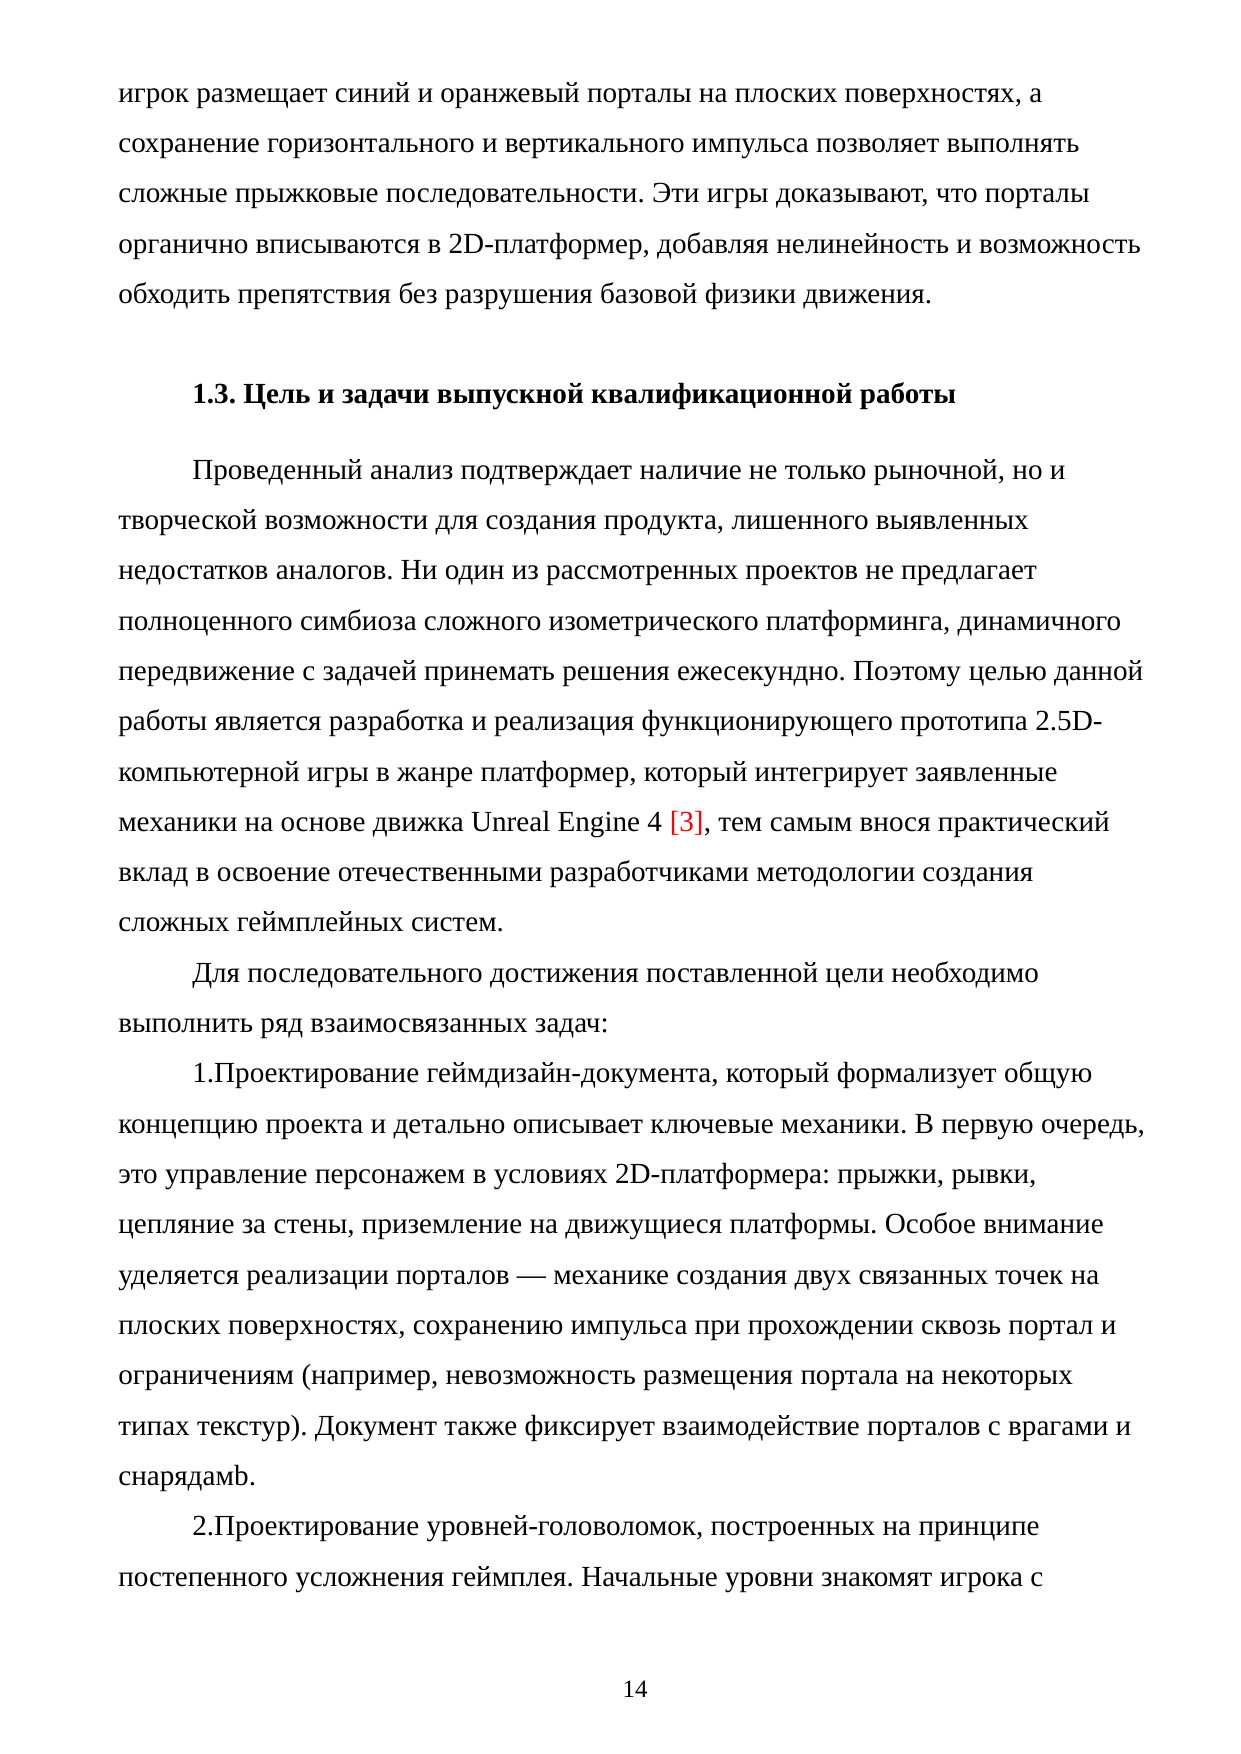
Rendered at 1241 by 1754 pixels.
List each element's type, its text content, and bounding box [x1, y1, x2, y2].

text Для последовательного достижения поставленной цели необходимо выполнить ряд взаимосвязанных задач: [118, 955, 1152, 1039]
text игрок размещает синий и оранжевый порталы на плоских поверхностях, а сохранение горизонтального и вертикального импульса позволяет выполнять сложные прыжковые последовательности. Эти игры доказывают, что порталы органично вписываются в 2D-платформер, добавляя нелинейность и возможность обходить препятствия без разрушения базовой физики движения. [118, 75, 1152, 310]
text Проведенный анализ подтверждает наличие не только рыночной, но и творческой возможности для создания продукта, лишенного выявленных недостатков аналогов. Ни один из рассмотренных проектов не предлагает полноценного симбиоза сложного изометрического платформинга, динамичного передвижение с задачей принемать решения ежесекундно. Поэтому целью данной работы является разработка и реализация функционирующего прототипа 2.5D-компьютерной игры в жанре платформер, который интегрирует заявленные механики на основе движка Unreal Engine 4 [3], тем самым внося практический вклад в освоение отечественными разработчиками методологии создания сложных геймплейных систем. [118, 452, 1152, 938]
text 1.Проектирование геймдизайн-документа, который формализует общую концепцию проекта и детально описывает ключевые механики. В первую очередь, это управление персонажем в условиях 2D-платформера: прыжки, рывки, цепляние за стены, приземление на движущиеся платформы. Особое внимание уделяется реализации порталов — механике создания двух связанных точек на плоских поверхностях, сохранению импульса при прохождении сквозь портал и ограничениям (например, невозможность размещения портала на некоторых типах текстур). Документ также фиксирует взаимодействие порталов с врагами и снарядамb. [118, 1056, 1152, 1492]
text 1.3. Цель и задачи выпускной квалификационной работы [118, 376, 1152, 410]
text 2.Проектирование уровней-головоломок, построенных на принципе постепенного усложнения геймплея. Начальные уровни знакомят игрока с [118, 1508, 1152, 1592]
